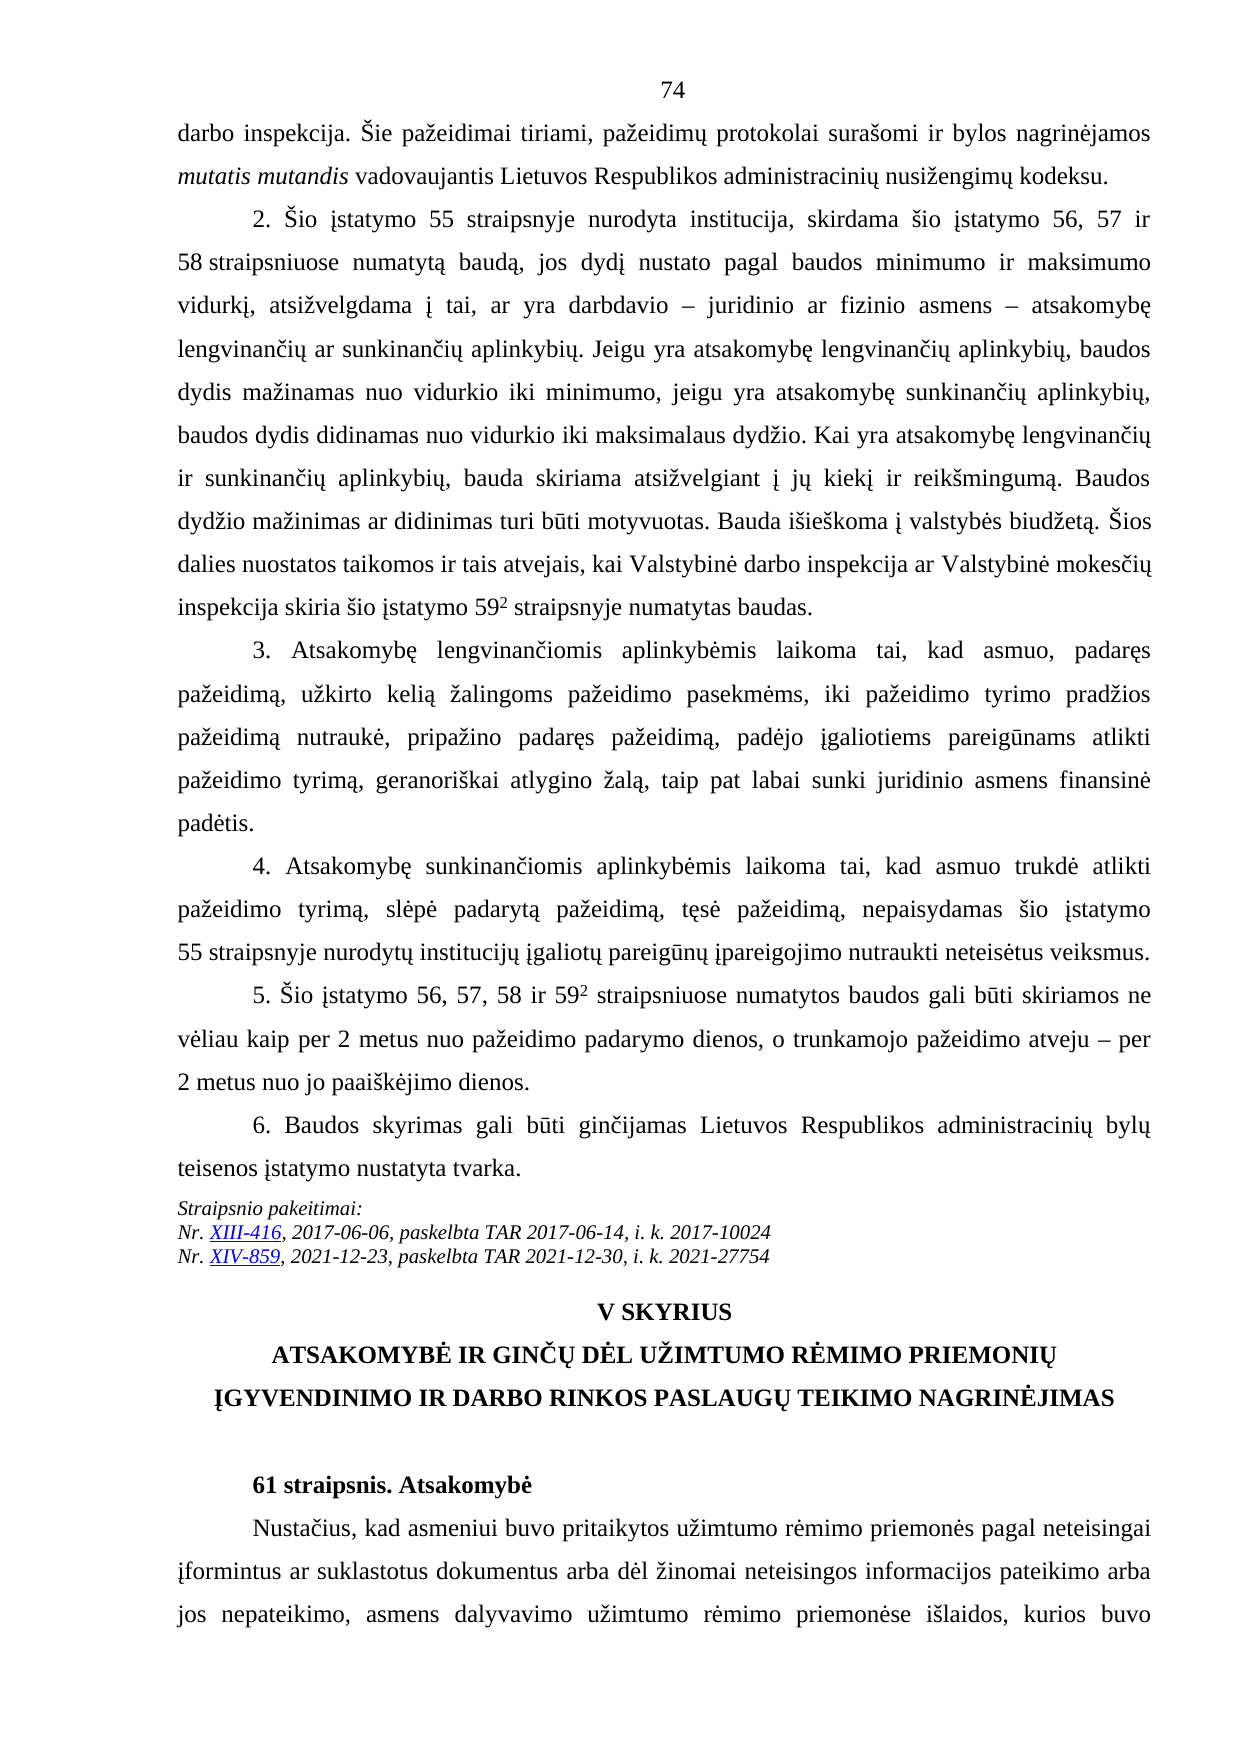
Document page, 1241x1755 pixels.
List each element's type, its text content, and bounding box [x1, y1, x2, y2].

text Nustačius, kad asmeniui buvo pritaikytos užimtumo rėmimo priemonės pagal neteisingai įformintus ar suklastotus dokumentus arba dėl žinomai neteisingos informacijos pateikimo arba jos nepateikimo, asmens dalyvavimo užimtumo rėmimo priemonėse išlaidos, kurios buvo [177, 1513, 1152, 1628]
text V SKYRIUS [177, 1297, 1152, 1326]
text 61 straipsnis. Atsakomybė [177, 1470, 1152, 1498]
text 2. Šio įstatymo 55 straipsnyje nurodyta institucija, skirdama šio įstatymo 56, 57 ir 58 straipsniuose numatytą baudą, jos dydį nustato pagal baudos minimumo ir maksimumo vidurkį, atsižvelgdama į tai, ar yra darbdavio – juridinio ar fizinio asmens – atsakomybę lengvinančių ar sunkinančių aplinkybių. Jeigu yra atsakomybę lengvinančių aplinkybių, baudos dydis mažinamas nuo vidurkio iki minimumo, jeigu yra atsakomybę sunkinančių aplinkybių, baudos dydis didinamas nuo vidurkio iki maksimalaus dydžio. Kai yra atsakomybę lengvinančių ir sunkinančių aplinkybių, bauda skiriama atsižvelgiant į jų kiekį ir reikšmingumą. Baudos dydžio mažinimas ar didinimas turi būti motyvuotas. Bauda išieškoma į valstybės biudžetą. Šios dalies nuostatos taikomos ir tais atvejais, kai Valstybinė darbo inspekcija ar Valstybinė mokesčių inspekcija skiria šio įstatymo 592 straipsnyje numatytas baudas. [177, 204, 1152, 621]
text Nr. XIV-859, 2021-12-23, paskelbta TAR 2021-12-30, i. k. 2021-27754 [177, 1244, 1152, 1268]
text 3. Atsakomybę lengvinančiomis aplinkybėmis laikoma tai, kad asmuo, padaręs pažeidimą, užkirto kelią žalingoms pažeidimo pasekmėms, iki pažeidimo tyrimo pradžios pažeidimą nutraukė, pripažino padaręs pažeidimą, padėjo įgaliotiems pareigūnams atlikti pažeidimo tyrimą, geranoriškai atlygino žalą, taip pat labai sunki juridinio asmens finansinė padėtis. [177, 636, 1152, 837]
text 4. Atsakomybę sunkinančiomis aplinkybėmis laikoma tai, kad asmuo trukdė atlikti pažeidimo tyrimą, slėpė padarytą pažeidimą, tęsė pažeidimą, nepaisydamas šio įstatymo 55 straipsnyje nurodytų institucijų įgaliotų pareigūnų įpareigojimo nutraukti neteisėtus veiksmus. [177, 851, 1152, 966]
text ATSAKOMYBĖ IR GINČŲ DĖL UŽIMTUMO RĖMIMO PRIEMONIŲ ĮGYVENDINIMO IR DARBO RINKOS PASLAUGŲ TEIKIMO NAGRINĖJIMAS [177, 1340, 1152, 1412]
text Straipsnio pakeitimai: [177, 1196, 1152, 1220]
text Nr. XIII-416, 2017-06-06, paskelbta TAR 2017-06-14, i. k. 2017-10024 [177, 1220, 1152, 1244]
text 6. Baudos skyrimas gali būti ginčijamas Lietuvos Respublikos administracinių bylų teisenos įstatymo nustatyta tvarka. [177, 1110, 1152, 1182]
text darbo inspekcija. Šie pažeidimai tiriami, pažeidimų protokolai surašomi ir bylos nagrinėjamos mutatis mutandis vadovaujantis Lietuvos Respublikos administracinių nusižengimų kodeksu. [177, 118, 1152, 190]
text 5. Šio įstatymo 56, 57, 58 ir 592 straipsniuose numatytos baudos gali būti skiriamos ne vėliau kaip per 2 metus nuo pažeidimo padarymo dienos, o trunkamojo pažeidimo atveju – per 2 metus nuo jo paaiškėjimo dienos. [177, 981, 1152, 1096]
